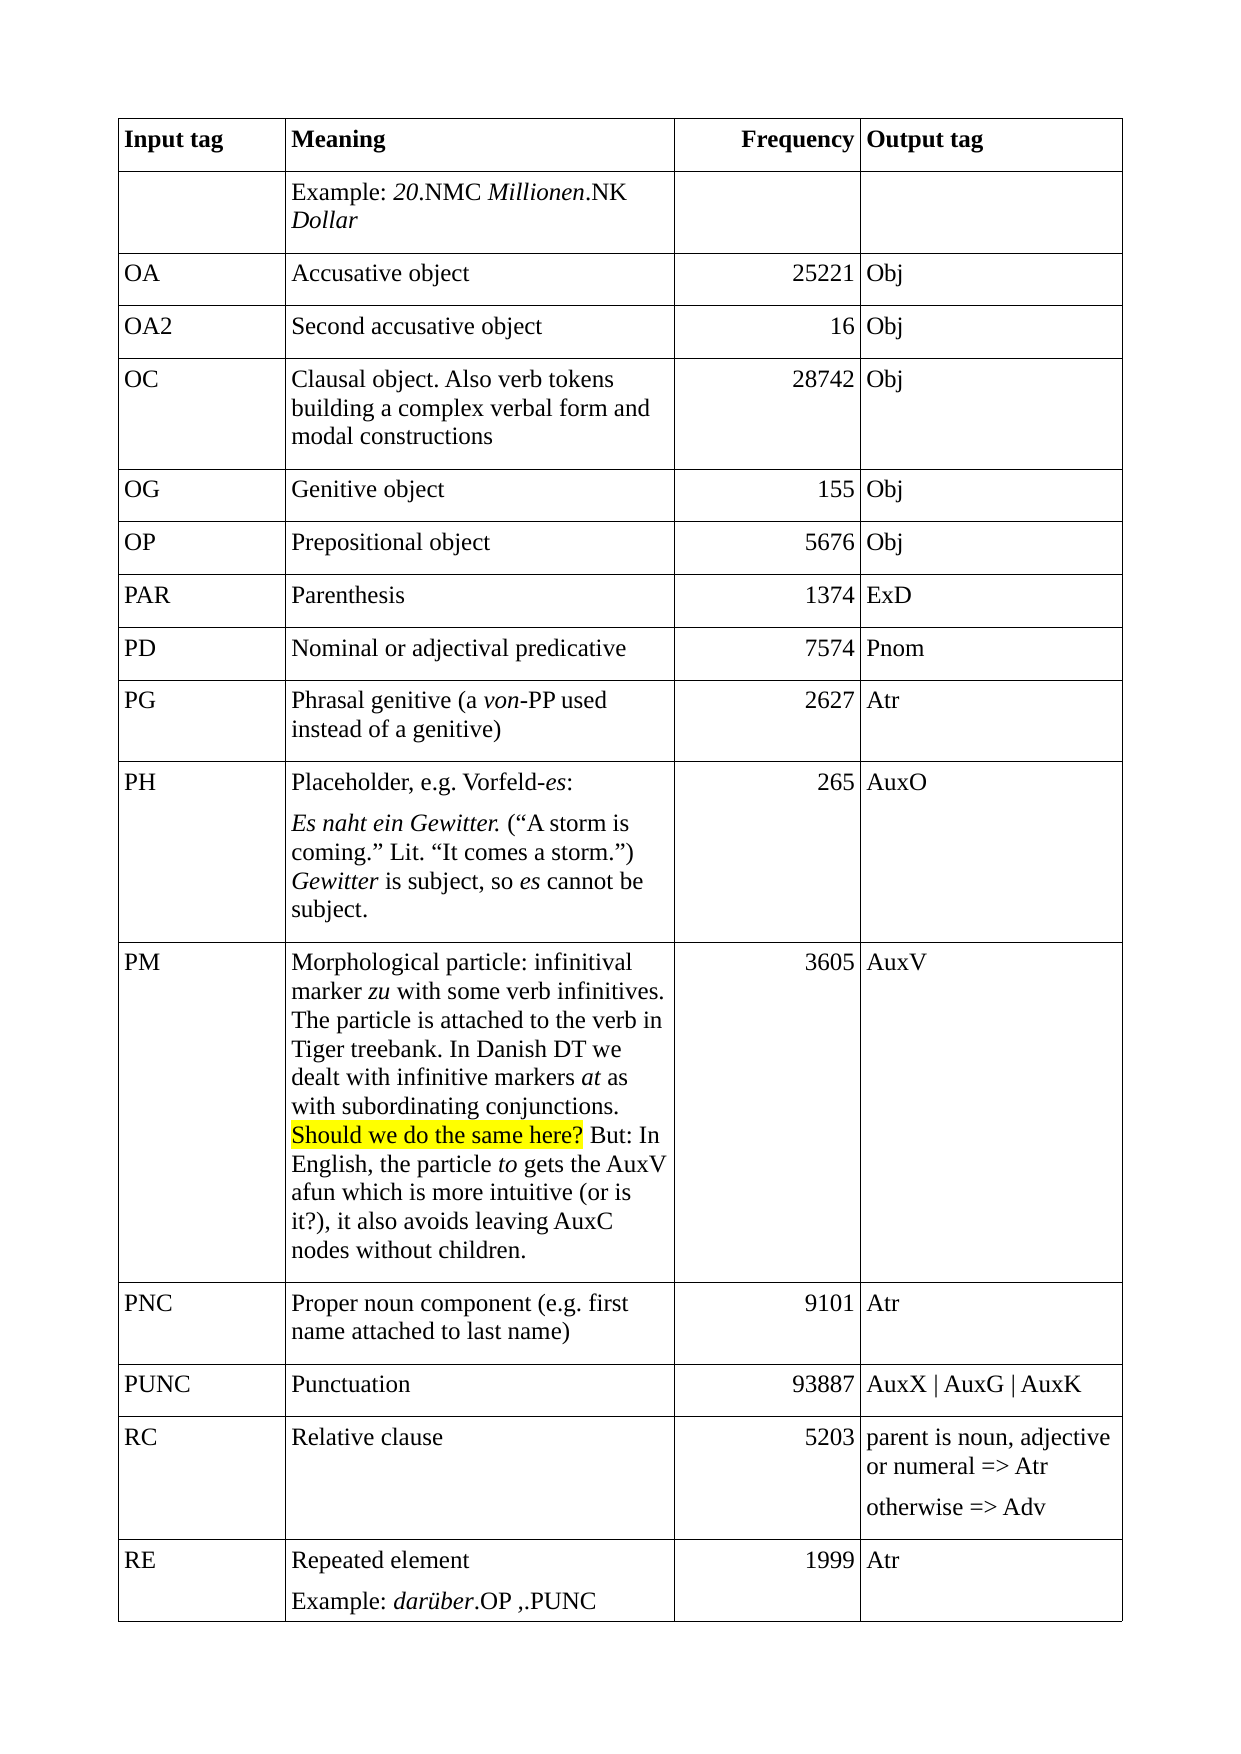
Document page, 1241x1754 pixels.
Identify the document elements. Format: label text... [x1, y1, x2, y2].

table_cell AuxX | AuxG | AuxK [861, 1365, 1122, 1416]
table_cell 25221 [675, 254, 860, 305]
table_cell PAR [119, 575, 285, 627]
table_cell PNC [119, 1283, 285, 1363]
table_cell Second accusative object [286, 306, 674, 358]
table_cell Atr [861, 681, 1122, 761]
table_cell 1374 [675, 575, 860, 627]
table_cell 93887 [675, 1365, 860, 1416]
table_cell 1999 [675, 1540, 860, 1621]
table_cell Repeated element Example: darüber.OP ,.PUNC [286, 1540, 674, 1621]
table_cell Example: 20.NMC Millionen.NK Dollar [286, 172, 674, 252]
table_cell 28742 [675, 359, 860, 468]
table_cell 265 [675, 762, 860, 942]
table_cell Punctuation [286, 1365, 674, 1416]
table_cell Pnom [861, 628, 1122, 680]
table_cell Phrasal genitive (a von-PP used instead of a genitive) [286, 681, 674, 761]
table_cell OP [119, 522, 285, 574]
table_cell Relative clause [286, 1417, 674, 1539]
table_cell OG [119, 470, 285, 521]
table_cell Atr [861, 1540, 1122, 1621]
table_cell [119, 172, 285, 252]
table_cell Clausal object. Also verb tokens building a complex verbal form and modal constructions [286, 359, 674, 468]
table_cell Proper noun component (e.g. first name attached to last name) [286, 1283, 674, 1363]
table_cell Obj [861, 306, 1122, 358]
table_cell Genitive object [286, 470, 674, 521]
table_cell Nominal or adjectival predicative [286, 628, 674, 680]
table_cell PD [119, 628, 285, 680]
table_cell Accusative object [286, 254, 674, 305]
table_cell RC [119, 1417, 285, 1539]
table_cell RE [119, 1540, 285, 1621]
table_cell 16 [675, 306, 860, 358]
table_cell OC [119, 359, 285, 468]
table_cell Obj [861, 470, 1122, 521]
table_cell parent is noun, adjective or numeral => Atr otherwise => Adv [861, 1417, 1122, 1539]
table_cell Atr [861, 1283, 1122, 1363]
table_cell 3605 [675, 943, 860, 1282]
table_cell Parenthesis [286, 575, 674, 627]
table_cell [861, 172, 1122, 252]
table_cell Obj [861, 359, 1122, 468]
table_cell PM [119, 943, 285, 1282]
table_cell OA2 [119, 306, 285, 358]
table_cell Obj [861, 522, 1122, 574]
table_cell PH [119, 762, 285, 942]
table_header Output tag [861, 119, 1122, 171]
table_cell Prepositional object [286, 522, 674, 574]
table_cell 7574 [675, 628, 860, 680]
table_cell Morphological particle: infinitival marker zu with some verb infinitives. The particle is attached to the verb in Tiger treebank. In Danish DT we dealt with infinitive markers at as with subordinating conjunctions. Should we do the same here? But: In English, the particle to gets the AuxV afun which is more intuitive (or is it?), it also avoids leaving AuxC nodes without children. [286, 943, 674, 1282]
table_cell AuxV [861, 943, 1122, 1282]
table_cell PUNC [119, 1365, 285, 1416]
table_cell Placeholder, e.g. Vorfeld-es: Es naht ein Gewitter. (“A storm is coming.” Lit. “It comes a storm.”) Gewitter is subject, so es cannot be subject. [286, 762, 674, 942]
table_cell OA [119, 254, 285, 305]
table_header Meaning [286, 119, 674, 171]
table_cell AuxO [861, 762, 1122, 942]
table_cell 5203 [675, 1417, 860, 1539]
table_cell 9101 [675, 1283, 860, 1363]
table_cell 5676 [675, 522, 860, 574]
table_cell 155 [675, 470, 860, 521]
table_cell [675, 172, 860, 252]
table_cell Obj [861, 254, 1122, 305]
table_header Input tag [119, 119, 285, 171]
table_header Frequency [675, 119, 860, 171]
table_cell 2627 [675, 681, 860, 761]
table_cell ExD [861, 575, 1122, 627]
table_cell PG [119, 681, 285, 761]
